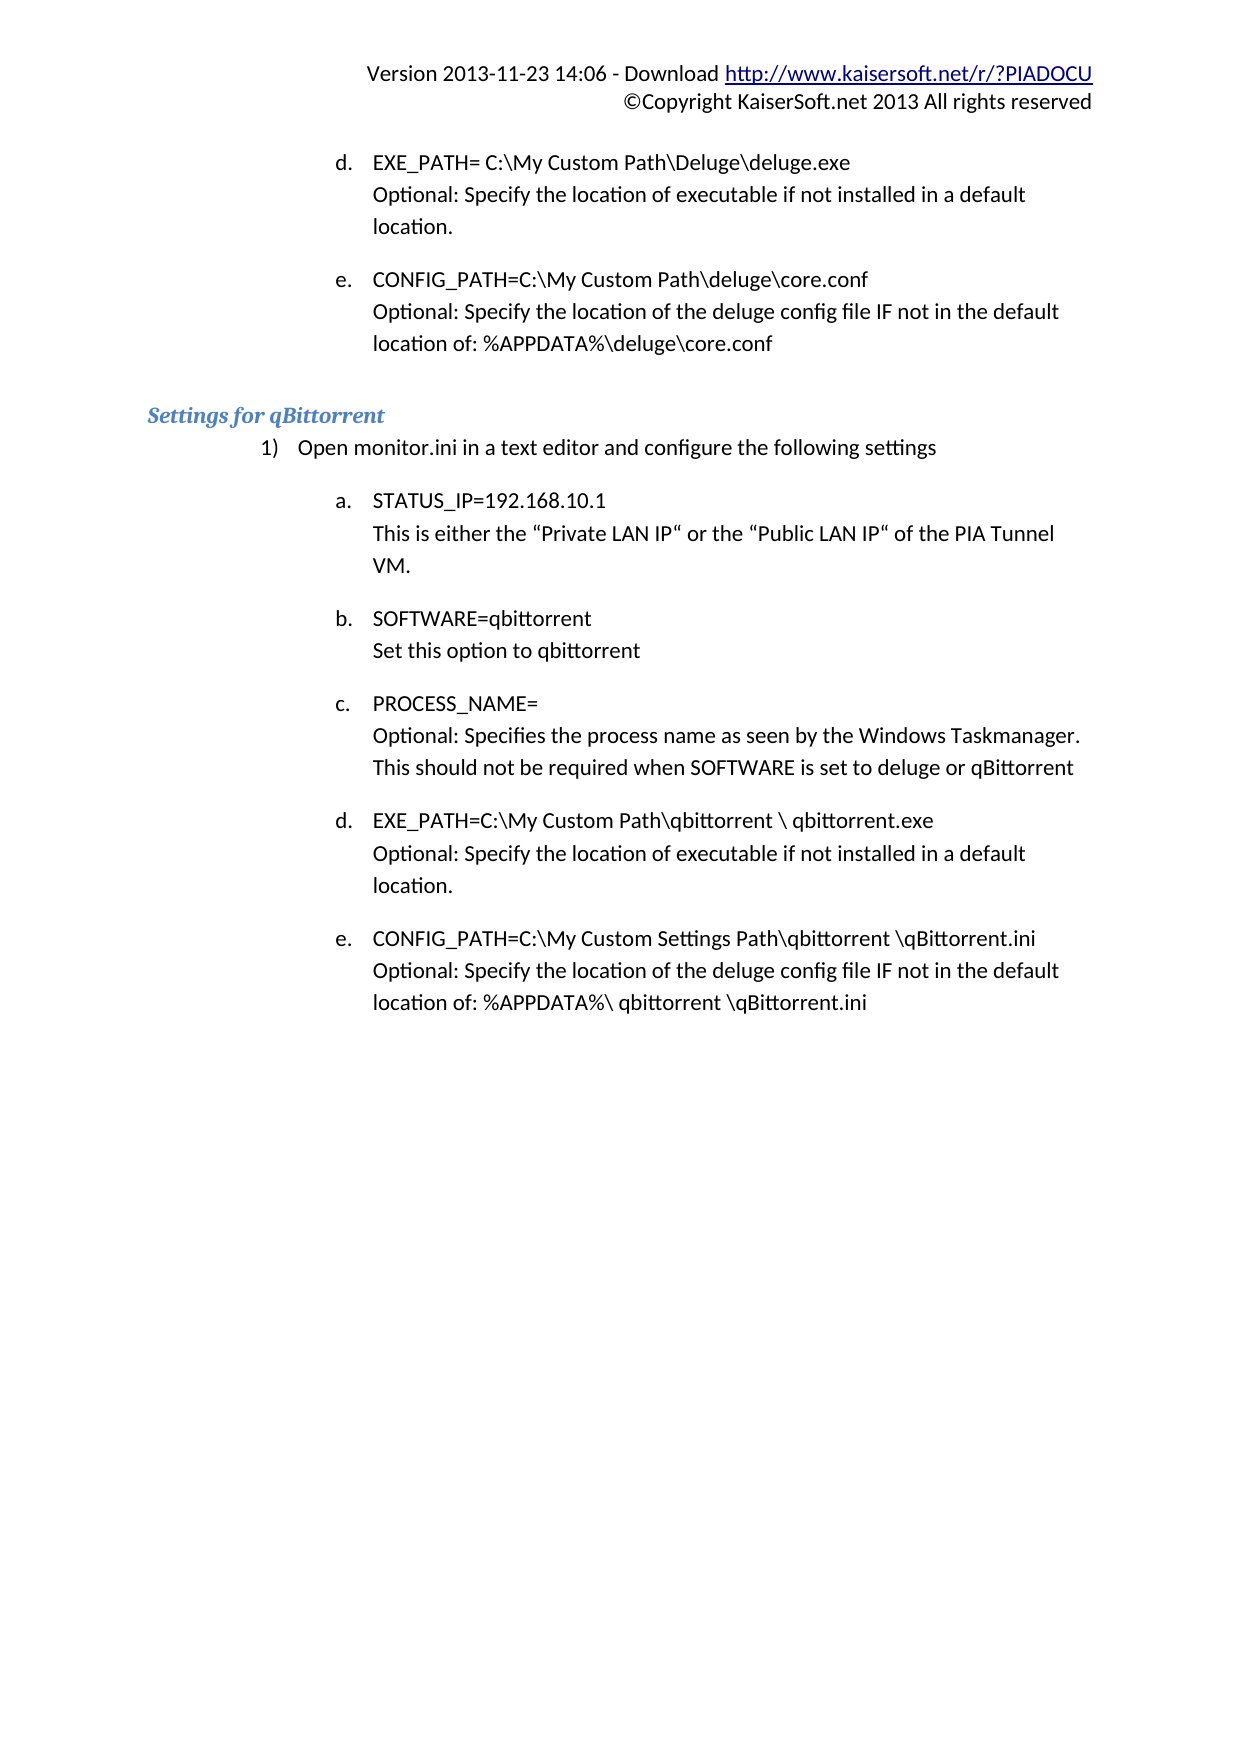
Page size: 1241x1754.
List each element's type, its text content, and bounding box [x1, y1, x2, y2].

list CONFIG_PATH=C:\My Custom Path\deluge\core.conf Optional: Specify the location of the deluge config file IF not in the default location of: %APPDATA%\deluge\core.conf [335, 265, 1093, 357]
subtitle Settings for qBittorrent [148, 403, 1093, 429]
list STATUS_IP=192.168.10.1 This is either the “Private LAN IP“ or the “Public LAN IP“ of the PIA Tunnel VM. [335, 486, 1093, 579]
list EXE_PATH=C:\My Custom Path\qbittorrent \ qbittorrent.exe Optional: Specify the location of executable if not installed in a default location. [335, 806, 1093, 899]
list SOFTWARE=qbittorrent Set this option to qbittorrent [335, 604, 1093, 664]
list CONFIG_PATH=C:\My Custom Settings Path\qbittorrent \qBittorrent.ini Optional: Specify the location of the deluge config file IF not in the default location of: %APPDATA%\ qbittorrent \qBittorrent.ini [335, 924, 1093, 1048]
list Open monitor.ini in a text editor and configure the following settings [260, 433, 1093, 461]
list PROCESS_NAME= Optional: Specifies the process name as seen by the Windows Taskmanager. This should not be required when SOFTWARE is set to deluge or qBittorrent [335, 689, 1093, 781]
list EXE_PATH= C:\My Custom Path\Deluge\deluge.exe Optional: Specify the location of executable if not installed in a default location. [335, 148, 1093, 240]
